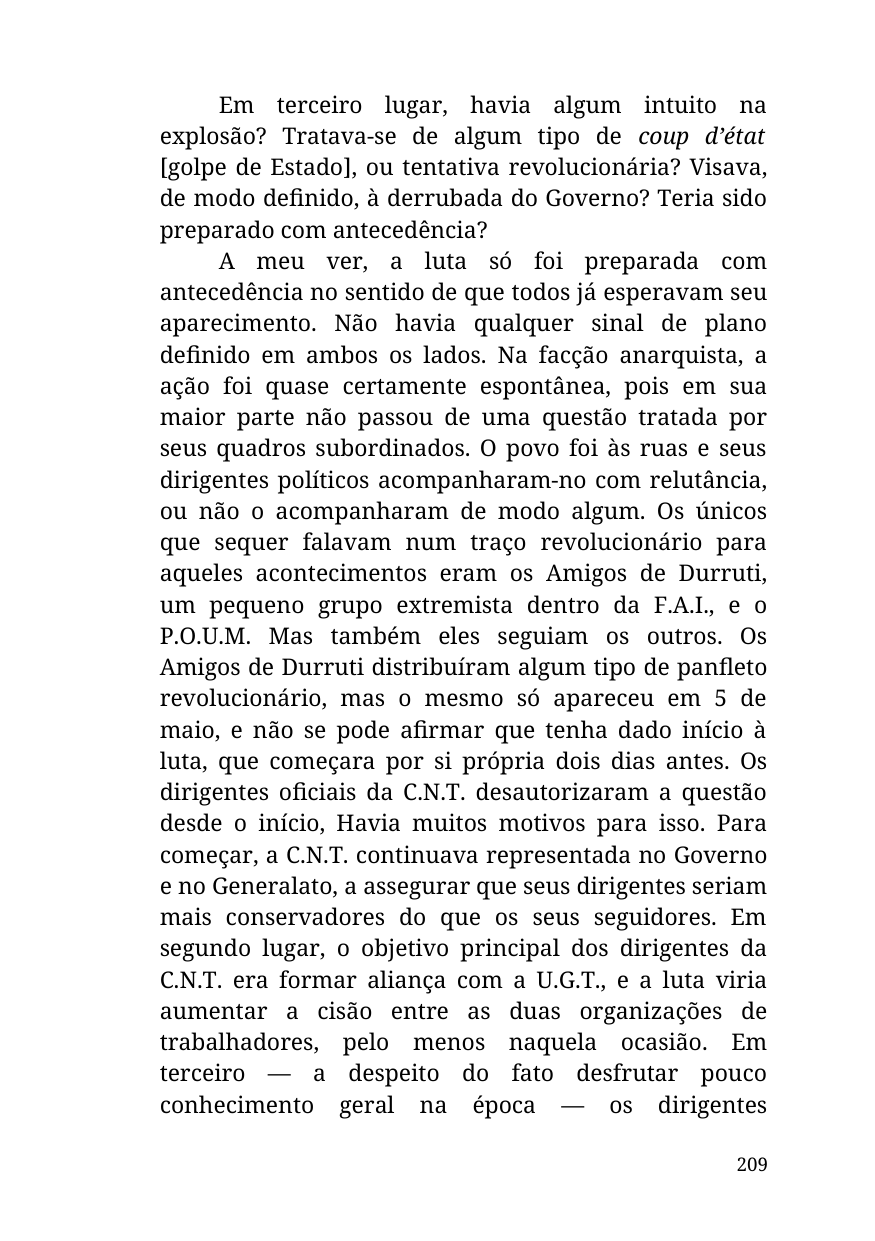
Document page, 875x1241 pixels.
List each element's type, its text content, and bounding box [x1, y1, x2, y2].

text A meu ver, a luta só foi preparada com antecedência no sentido de que todos já esperavam seu aparecimento. Não havia qualquer sinal de plano definido em ambos os lados. Na facção anarquista, a ação foi quase certamente espontânea, pois em sua maior parte não passou de uma questão tratada por seus quadros subordinados. O povo foi às ruas e seus dirigentes políticos acompanharam-no com relutância, ou não o acompanharam de modo algum. Os únicos que sequer falavam num traço revolucionário para aqueles acontecimentos eram os Amigos de Durruti, um pequeno grupo extremista dentro da F.A.I., e o P.O.U.M. Mas também eles seguiam os outros. Os Amigos de Durruti distribuíram algum tipo de panfleto revolucionário, mas o mesmo só apareceu em 5 de maio, e não se pode afirmar que tenha dado início à luta, que começara por si própria dois dias antes. Os dirigentes oficiais da C.N.T. desautorizaram a questão desde o início, Havia muitos motivos para isso. Para começar, a C.N.T. continuava representada no Governo e no Generalato, a assegurar que seus dirigentes seriam mais conservadores do que os seus seguidores. Em segundo lugar, o objetivo principal dos dirigentes da C.N.T. era formar aliança com a U.G.T., e a luta viria aumentar a cisão entre as duas organizações de trabalhadores, pelo menos naquela ocasião. Em terceiro — a despeito do fato desfrutar pouco conhecimento geral na época — os dirigentes [159, 245, 768, 1120]
text Em terceiro lugar, havia algum intuito na explosão? Tratava-se de algum tipo de coup d’état [golpe de Estado], ou tentativa revolucionária? Visava, de modo definido, à derrubada do Governo? Teria sido preparado com antecedência? [159, 88, 768, 245]
